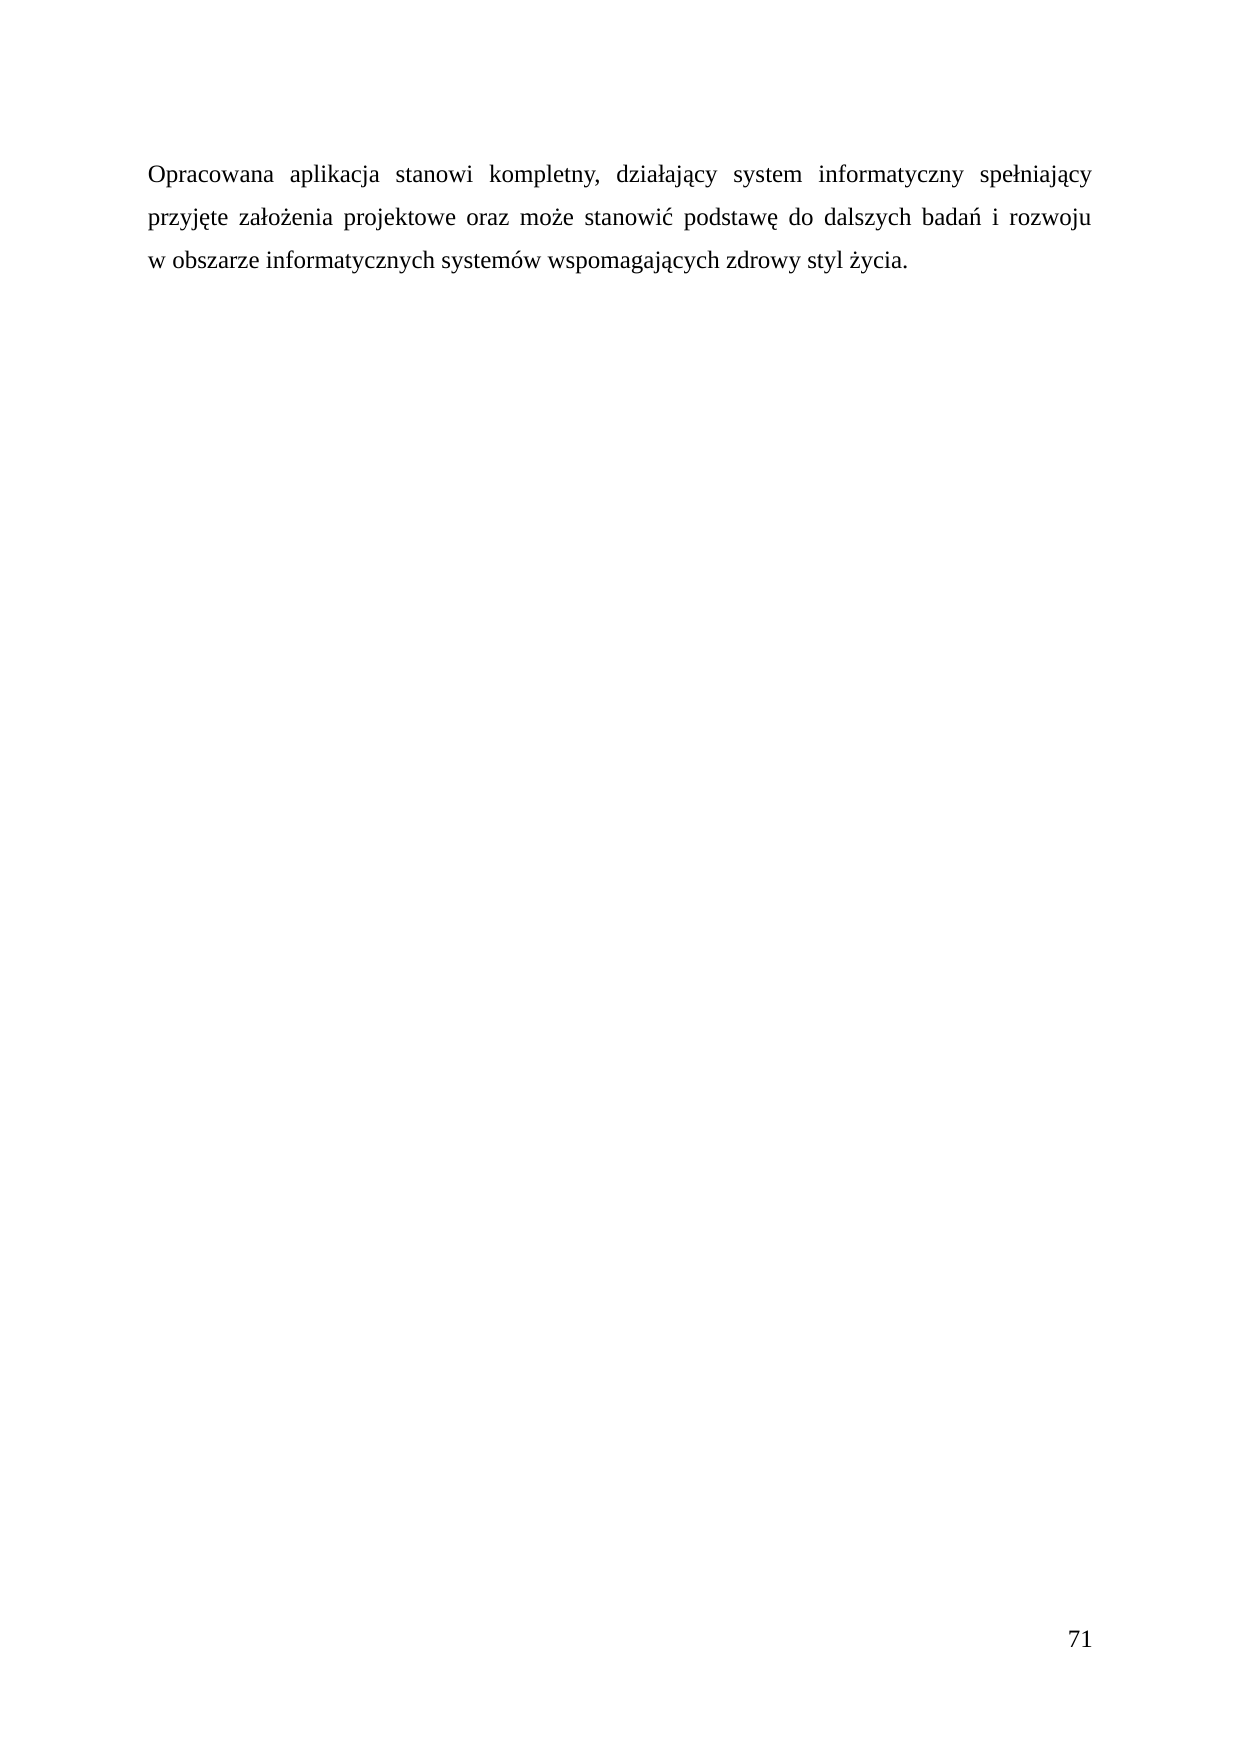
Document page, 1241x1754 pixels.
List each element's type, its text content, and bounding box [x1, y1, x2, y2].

text Opracowana aplikacja stanowi kompletny, działający system informatyczny spełniający przyjęte założenia projektowe oraz może stanowić podstawę do dalszych badań i rozwoju w obszarze informatycznych systemów wspomagających zdrowy styl życia. [148, 159, 1092, 274]
